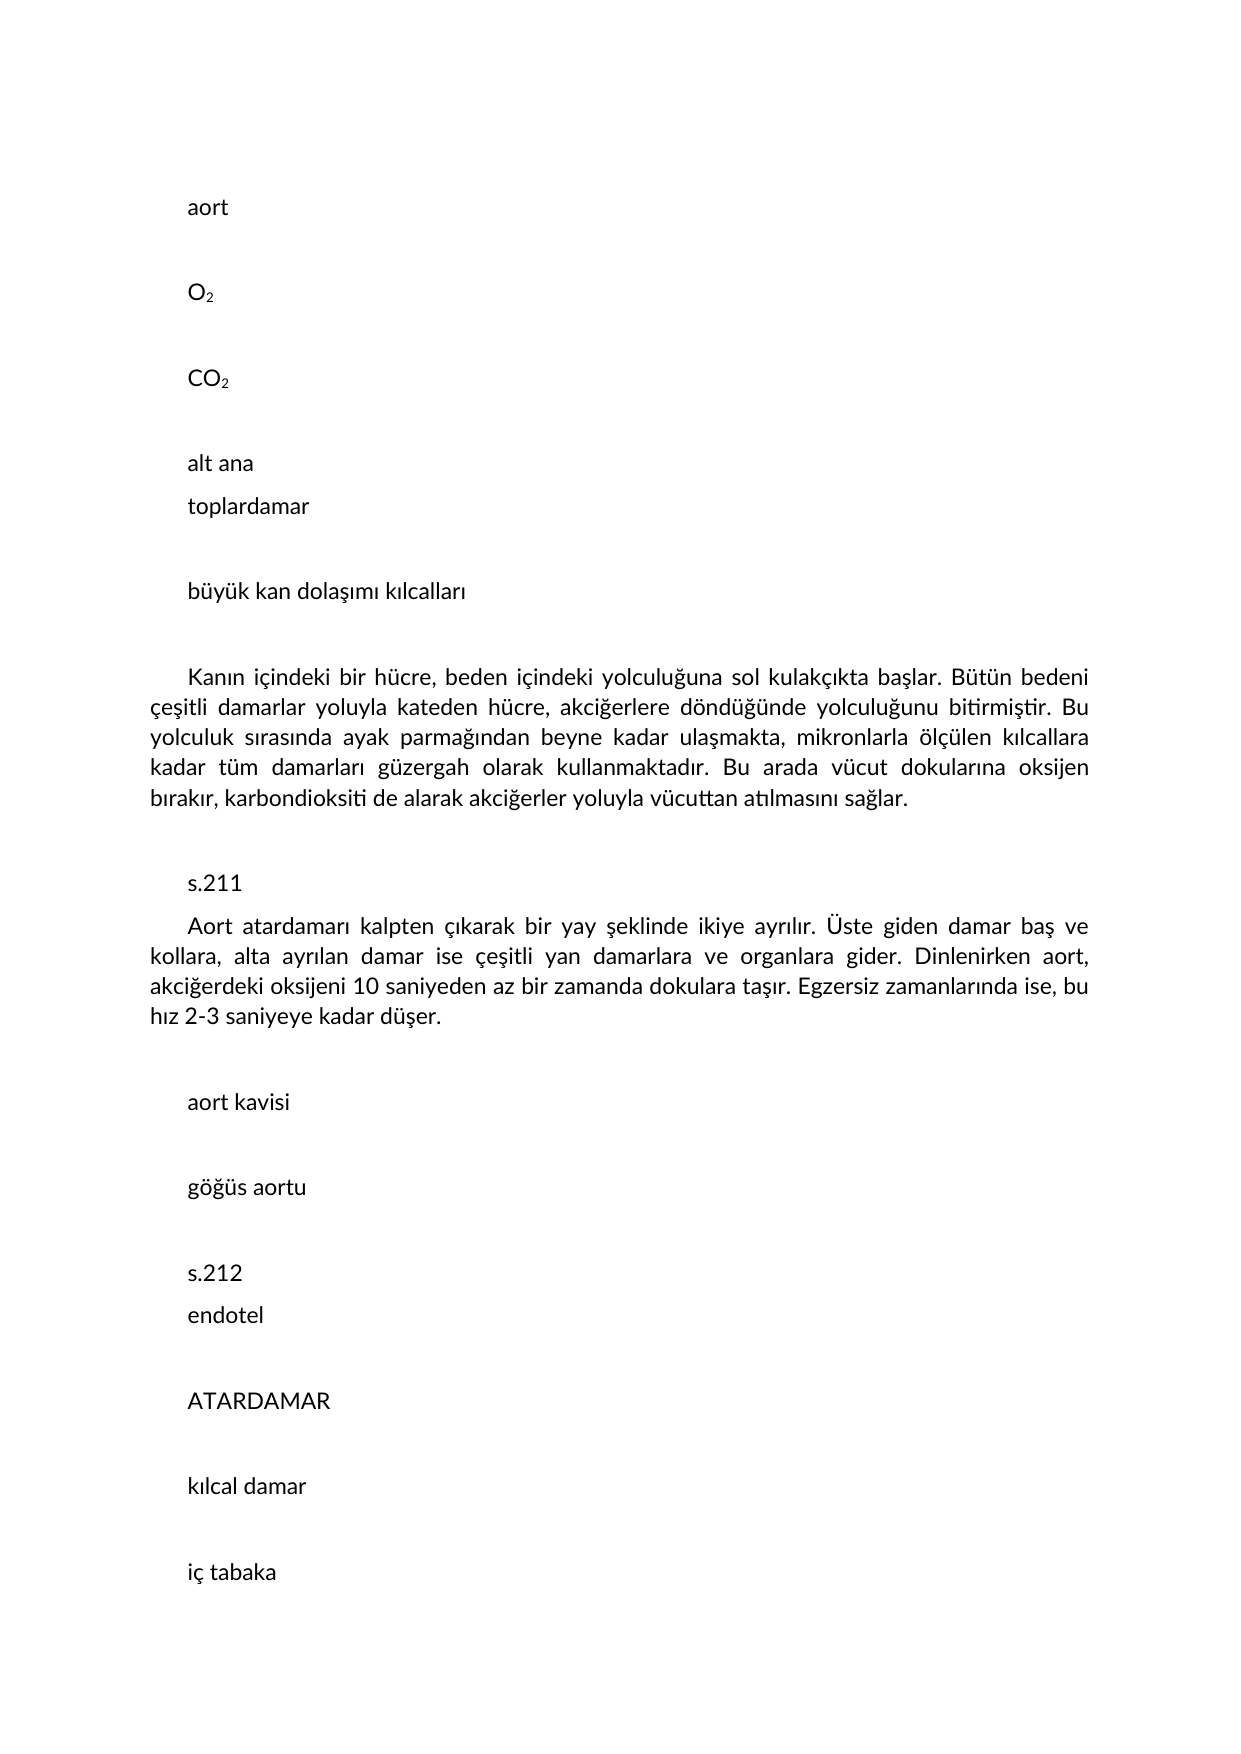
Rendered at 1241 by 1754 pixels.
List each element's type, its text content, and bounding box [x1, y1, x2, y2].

text Kanın içindeki bir hücre, beden içindeki yolculuğuna sol kulakçıkta başlar. Bütün bedeni çeşitli damarlar yoluyla kateden hücre, akciğerlere döndüğünde yolculuğunu bitirmiştir. Bu yolculuk sırasında ayak parmağından beyne kadar ulaşmakta, mikronlarla ölçülen kılcallara kadar tüm damarları güzergah olarak kullanmaktadır. Bu arada vücut dokularına oksijen bırakır, karbondioksiti de alarak akciğerler yoluyla vücuttan atılmasını sağlar. [150, 662, 1090, 811]
text büyük kan dolaşımı kılcalları [150, 577, 1090, 604]
text kılcal damar [150, 1472, 1090, 1499]
text göğüs aortu [150, 1173, 1090, 1200]
text O2 [150, 278, 1090, 306]
text aort kavisi [150, 1087, 1090, 1115]
text s.211 [150, 869, 1090, 896]
text aort [150, 193, 1090, 220]
text iç tabaka [150, 1557, 1090, 1585]
text Aort atardamarı kalpten çıkarak bir yay şeklinde ikiye ayrılır. Üste giden damar baş ve kollara, alta ayrılan damar ise çeşitli yan damarlara ve organlara gider. Dinlenirken aort, akciğerdeki oksijeni 10 saniyeden az bir zamanda dokulara taşır. Egzersiz zamanlarında ise, bu hız 2-3 saniyeye kadar düşer. [150, 911, 1090, 1029]
text endotel [150, 1301, 1090, 1328]
text s.212 [150, 1258, 1090, 1286]
text toplardamar [150, 492, 1090, 519]
text ATARDAMAR [150, 1386, 1090, 1414]
text CO2 [150, 363, 1090, 391]
text alt ana [150, 449, 1090, 476]
